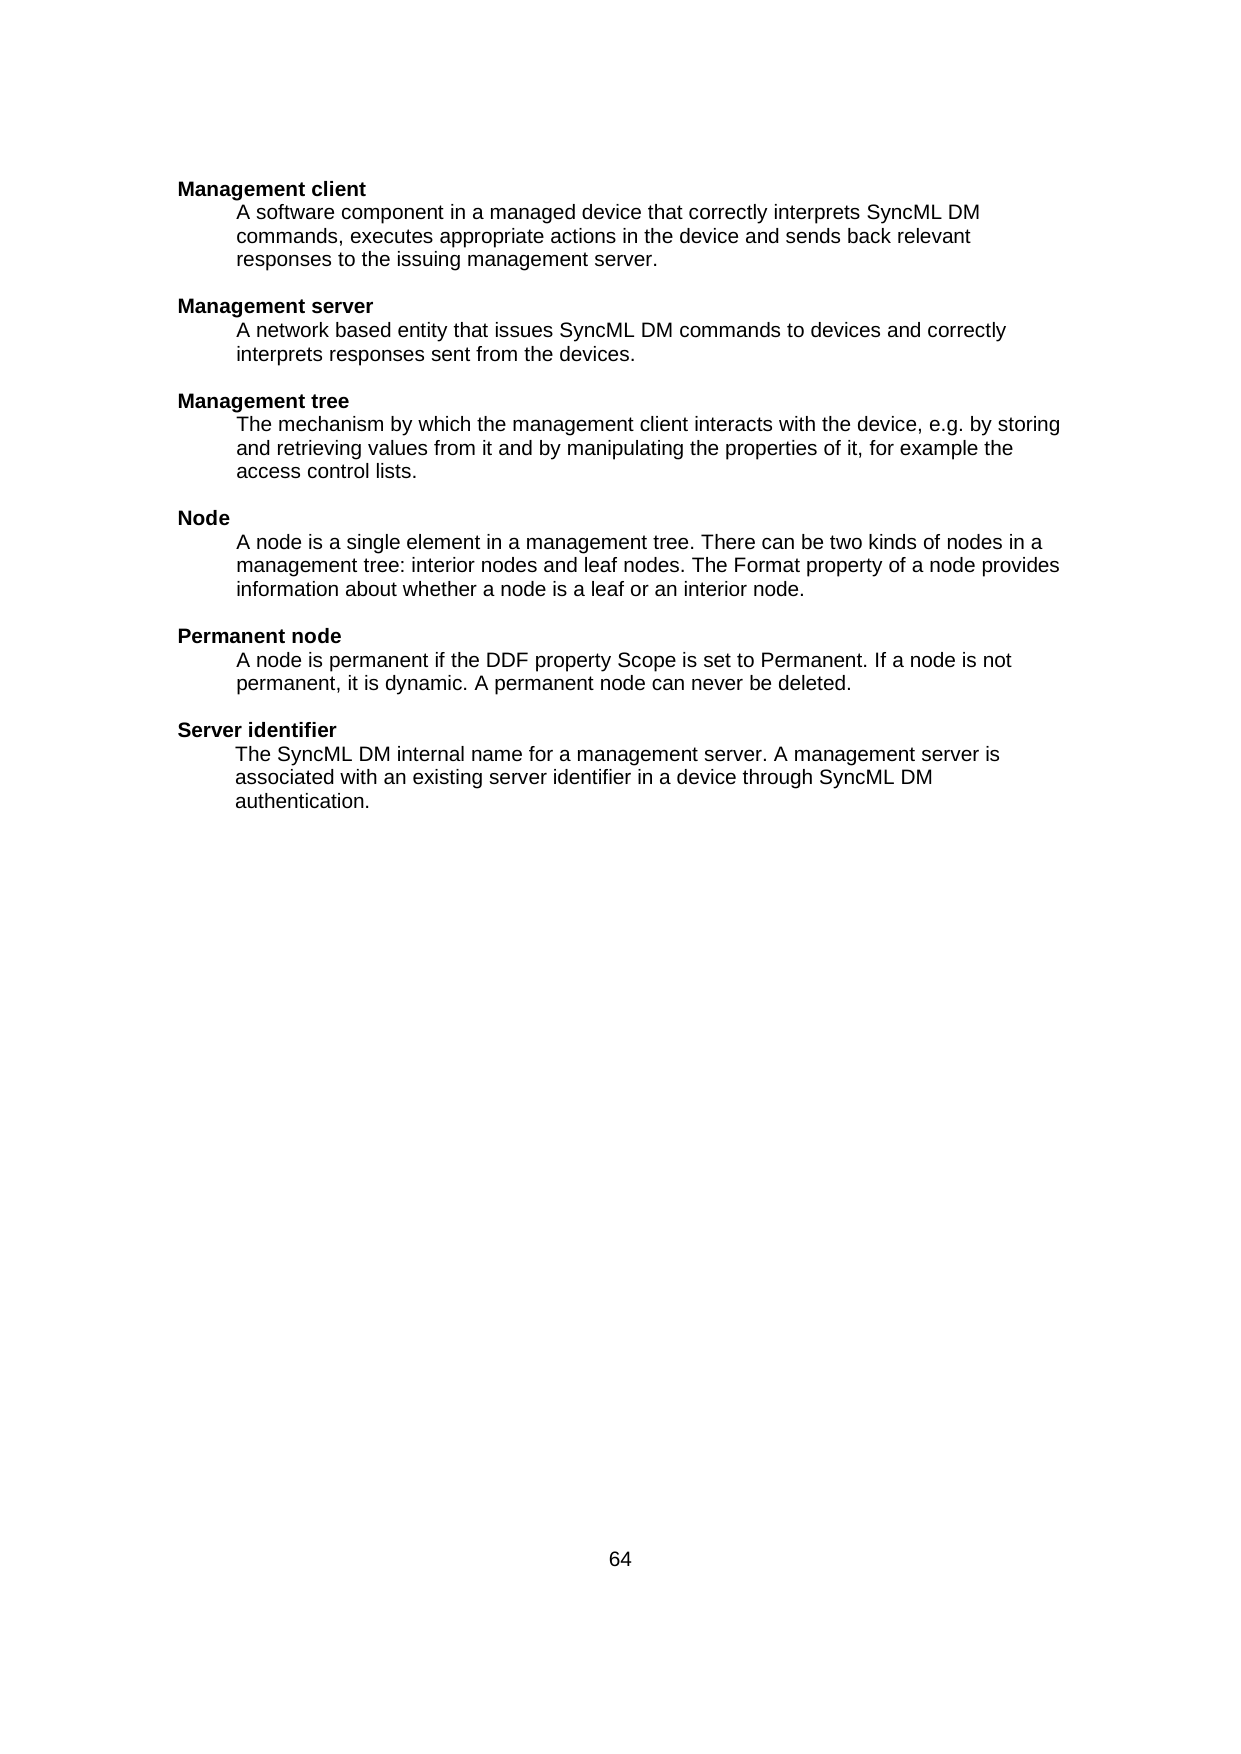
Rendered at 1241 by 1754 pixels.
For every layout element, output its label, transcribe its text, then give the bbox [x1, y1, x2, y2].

text Node [177, 507, 1063, 530]
text A node is a single element in a management tree. There can be two kinds of nodes in a management tree: interior nodes and leaf nodes. The Format property of a node provides information about whether a node is a leaf or an interior node. [236, 530, 1063, 601]
text Management client [177, 177, 1063, 201]
text Management server [177, 295, 1063, 318]
text Permanent node [177, 624, 1063, 648]
text A network based entity that issues SyncML DM commands to devices and correctly interprets responses sent from the devices. [236, 318, 1063, 366]
text A node is permanent if the DDF property Scope is set to Permanent. If a node is not permanent, it is dynamic. A permanent node can never be deleted. [236, 648, 1063, 695]
text The mechanism by which the management client interacts with the device, e.g. by storing and retrieving values from it and by manipulating the properties of it, for example the access control lists. [236, 413, 1063, 483]
text The SyncML DM internal name for a management server. A management server is associated with an existing server identifier in a device through SyncML DM authentication. [235, 742, 1063, 813]
text Server identifier [177, 719, 1063, 742]
text Management tree [177, 389, 1063, 413]
text A software component in a managed device that correctly interprets SyncML DM commands, executes appropriate actions in the device and sends back relevant responses to the issuing management server. [236, 201, 1063, 271]
